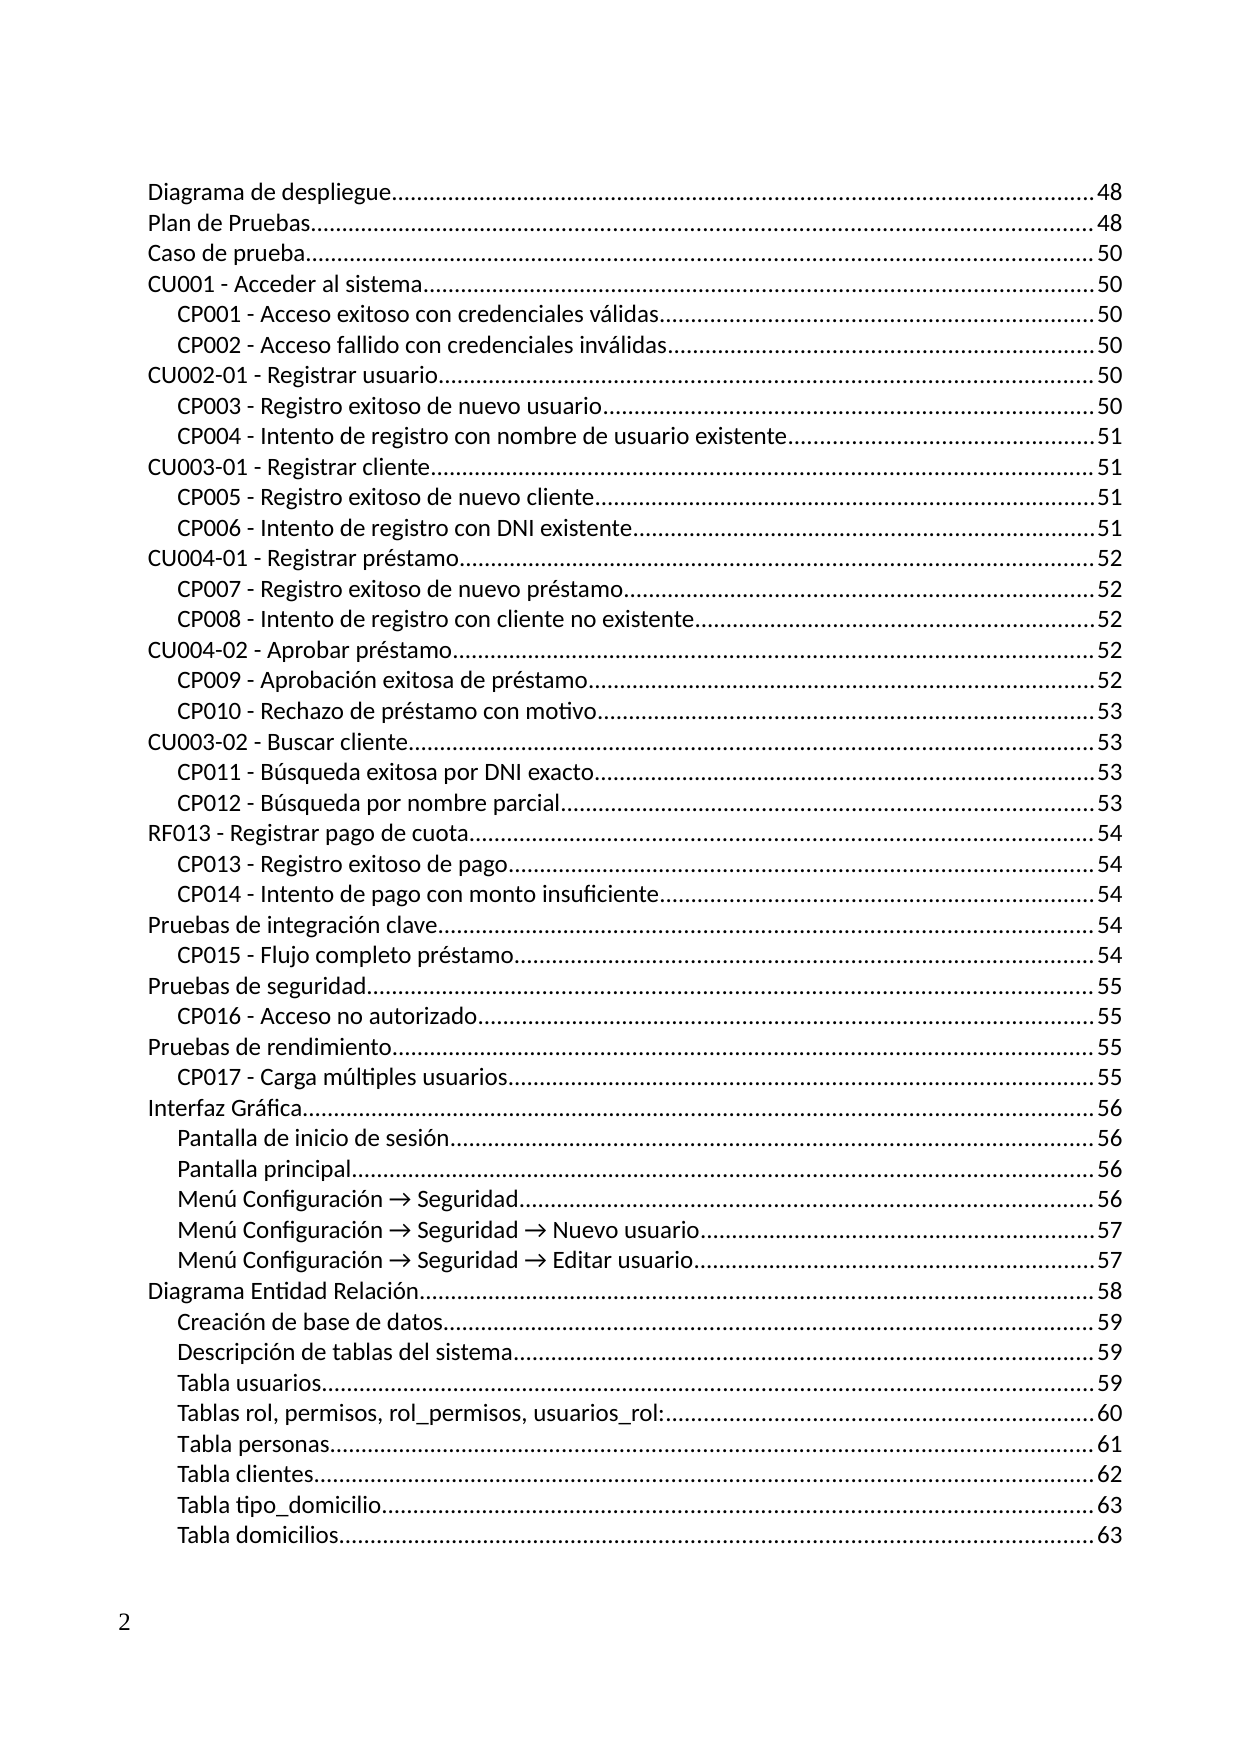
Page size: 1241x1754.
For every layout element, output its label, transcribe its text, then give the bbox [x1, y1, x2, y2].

text Pantalla principal 56 [177, 1153, 1122, 1183]
text Interfaz Gráfica 56 [148, 1092, 1122, 1122]
text Menú Configuración → Seguridad → Editar usuario 57 [177, 1244, 1122, 1275]
text CP012 - Búsqueda por nombre parcial 53 [177, 787, 1122, 817]
text CP007 - Registro exitoso de nuevo préstamo 52 [177, 573, 1122, 604]
text Creación de base de datos 59 [177, 1306, 1122, 1336]
text CP002 - Acceso fallido con credenciales inválidas 50 [177, 329, 1122, 359]
text CP010 - Rechazo de préstamo con motivo 53 [177, 695, 1122, 726]
text CP006 - Intento de registro con DNI existente 51 [177, 512, 1122, 543]
text Descripción de tablas del sistema 59 [177, 1336, 1122, 1367]
text CP004 - Intento de registro con nombre de usuario existente 51 [177, 421, 1122, 451]
text CU003-02 - Buscar cliente 53 [148, 726, 1122, 756]
text CP011 - Búsqueda exitosa por DNI exacto 53 [177, 756, 1122, 787]
text CP008 - Intento de registro con cliente no existente 52 [177, 604, 1122, 634]
text Caso de prueba 50 [148, 237, 1122, 268]
text Diagrama Entidad Relación 58 [148, 1275, 1122, 1306]
text CU001 - Acceder al sistema 50 [148, 268, 1122, 298]
text CP013 - Registro exitoso de pago 54 [177, 848, 1122, 878]
text CP016 - Acceso no autorizado 55 [177, 1000, 1122, 1031]
text Tabla domicilios 63 [177, 1519, 1122, 1550]
text Tabla personas 61 [177, 1428, 1122, 1458]
text CU004-01 - Registrar préstamo 52 [148, 543, 1122, 573]
text Menú Configuración → Seguridad → Nuevo usuario 57 [177, 1214, 1122, 1244]
text Menú Configuración → Seguridad 56 [177, 1183, 1122, 1214]
text Tabla clientes 62 [177, 1458, 1122, 1489]
text CP005 - Registro exitoso de nuevo cliente 51 [177, 482, 1122, 512]
text Pruebas de integración clave 54 [148, 909, 1122, 939]
text Pantalla de inicio de sesión 56 [177, 1122, 1122, 1153]
text CP001 - Acceso exitoso con credenciales válidas 50 [177, 298, 1122, 329]
text CP014 - Intento de pago con monto insuficiente 54 [177, 878, 1122, 909]
text CU003-01 - Registrar cliente 51 [148, 451, 1122, 482]
text RF013 - Registrar pago de cuota 54 [148, 817, 1122, 848]
text CP015 - Flujo completo préstamo 54 [177, 939, 1122, 970]
text Tablas rol, permisos, rol_permisos, usuarios_rol: 60 [177, 1397, 1122, 1428]
text Plan de Pruebas 48 [148, 207, 1122, 237]
text Diagrama de despliegue 48 [148, 176, 1122, 207]
text Tabla usuarios 59 [177, 1367, 1122, 1397]
text Tabla tipo_domicilio 63 [177, 1489, 1122, 1519]
text CP017 - Carga múltiples usuarios 55 [177, 1061, 1122, 1092]
text CP009 - Aprobación exitosa de préstamo 52 [177, 665, 1122, 695]
text CP003 - Registro exitoso de nuevo usuario 50 [177, 390, 1122, 421]
text CU002-01 - Registrar usuario 50 [148, 359, 1122, 390]
text CU004-02 - Aprobar préstamo 52 [148, 634, 1122, 665]
text Pruebas de seguridad 55 [148, 970, 1122, 1000]
text Pruebas de rendimiento 55 [148, 1031, 1122, 1061]
